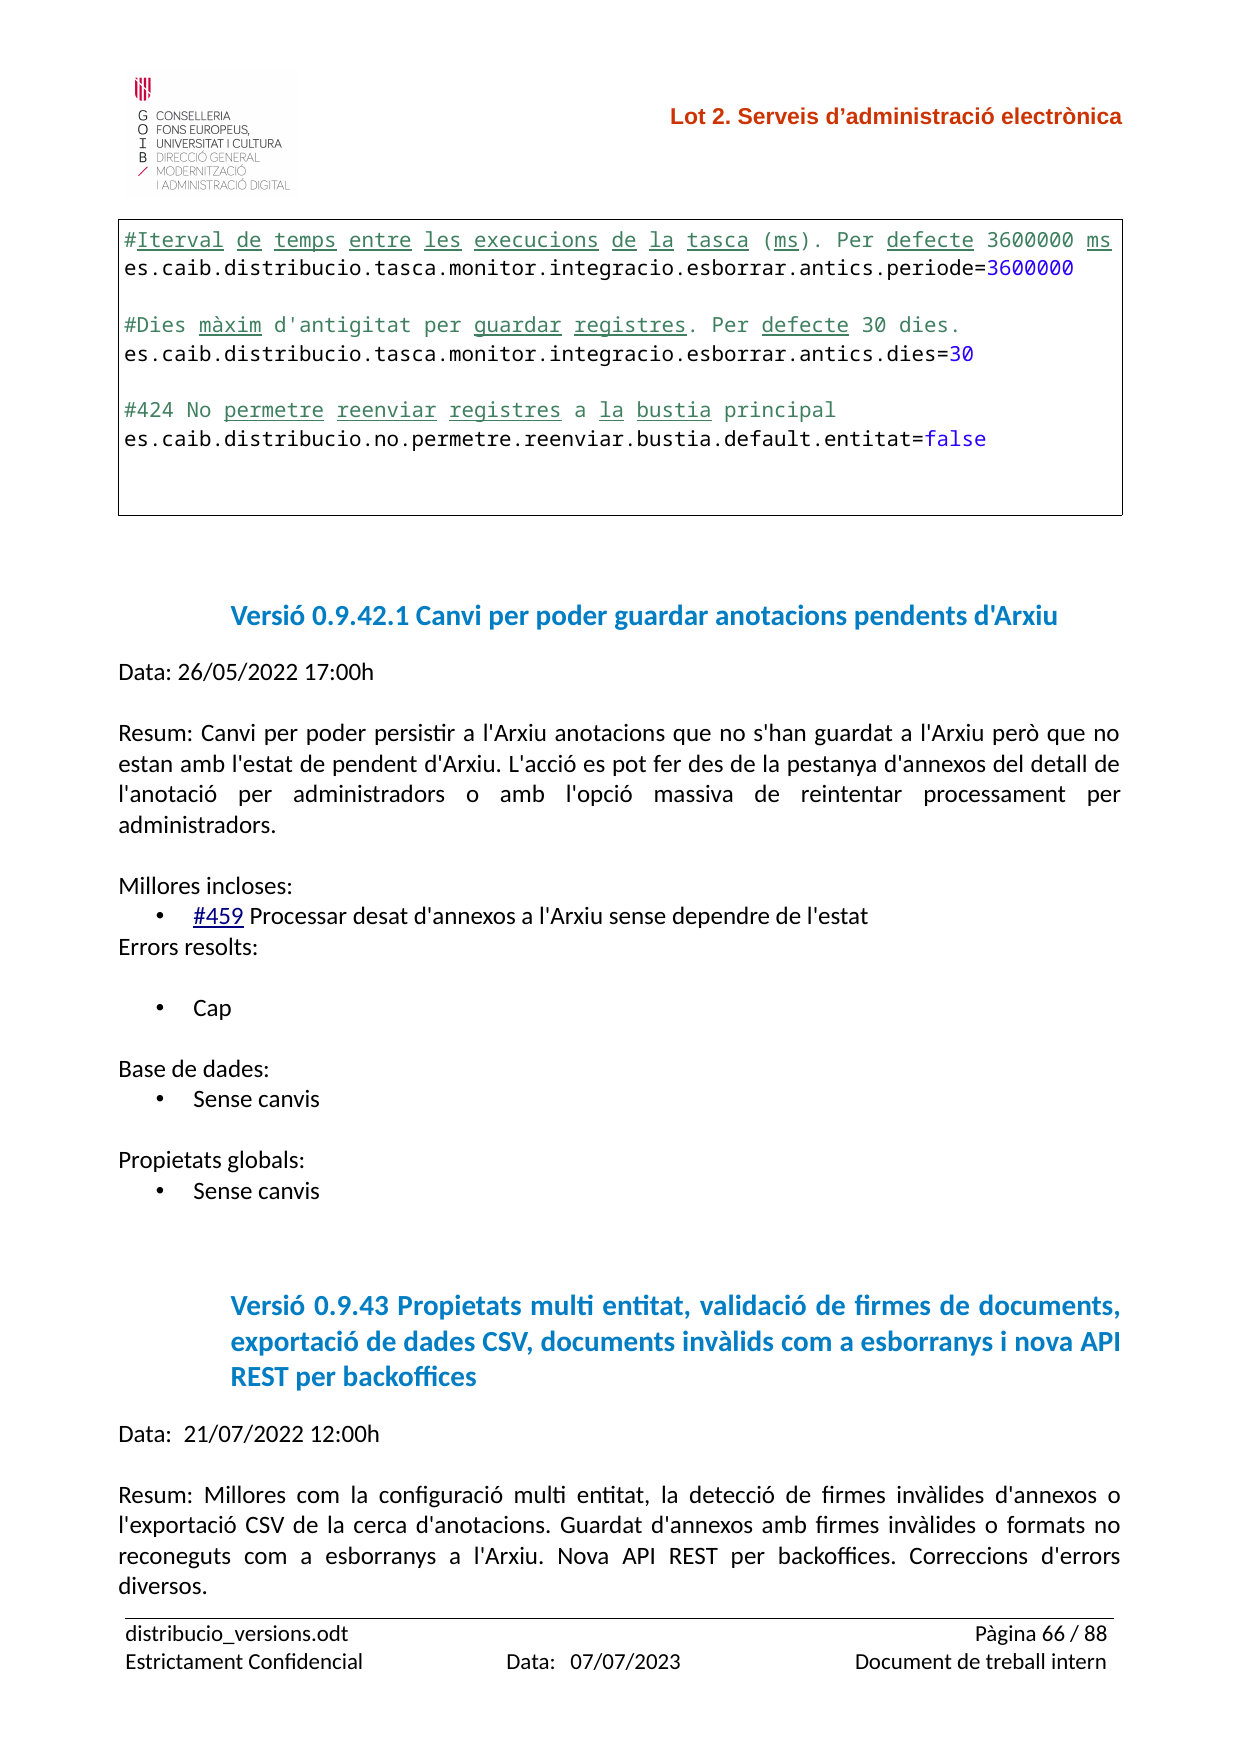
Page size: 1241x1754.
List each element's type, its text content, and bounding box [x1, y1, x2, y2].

text Base de dades: [118, 1053, 1122, 1083]
text Resum: Canvi per poder persistir a l'Arxiu anotacions que no s'han guardat a l'Arxiu però que no estan amb l'estat de pendent d'Arxiu. L'acció es pot fer des de la pestanya d'annexos del detall de l'anotació per administradors o amb l'opció massiva de reintentar processament per administradors. [118, 717, 1122, 839]
text Errors resolts: [118, 931, 1122, 961]
list Cap [156, 992, 1122, 1022]
list Sense canvis [156, 1175, 1122, 1206]
text Data: 21/07/2022 12:00h [118, 1418, 1122, 1448]
subtitle Versió 0.9.42.1 Canvi per poder guardar anotacions pendents d'Arxiu [153, 597, 1122, 632]
list #459 Processar desat d'annexos a l'Arxiu sense dependre de l'estat [156, 900, 1122, 931]
picture [126, 70, 299, 197]
text Resum: Millores com la configuració multi entitat, la detecció de firmes invàlides d'annexos o l'exportació CSV de la cerca d'anotacions. Guardat d'annexos amb firmes invàlides o formats no reconeguts com a esborranys a l'Arxiu. Nova API REST per backoffices. Correccions d'errors diversos. [118, 1479, 1122, 1601]
list Sense canvis [156, 1083, 1122, 1114]
table_header #Iterval de temps entre les execucions de la tasca (ms). Per defecte 3600000 ms es.caib.distribucio.tasca.monitor.integracio.esborrar.antics.periode=3600000 #Dies màxim d'antigitat per guardar registres. Per defecte 30 dies. es.caib.distribucio.tasca.monitor.integracio.esborrar.antics.dies=30 #424 No permetre reenviar registres a la bustia principal es.caib.distribucio.no.permetre.reenviar.bustia.default.entitat=false [119, 220, 1122, 515]
text Propietats globals: [118, 1144, 1122, 1175]
subtitle Versió 0.9.43 Propietats multi entitat, validació de firmes de documents, exportació de dades CSV, documents invàlids com a esborranys i nova API REST per backoffices [153, 1287, 1122, 1394]
text Data: 26/05/2022 17:00h [118, 656, 1122, 687]
text Millores incloses: [118, 870, 1122, 900]
